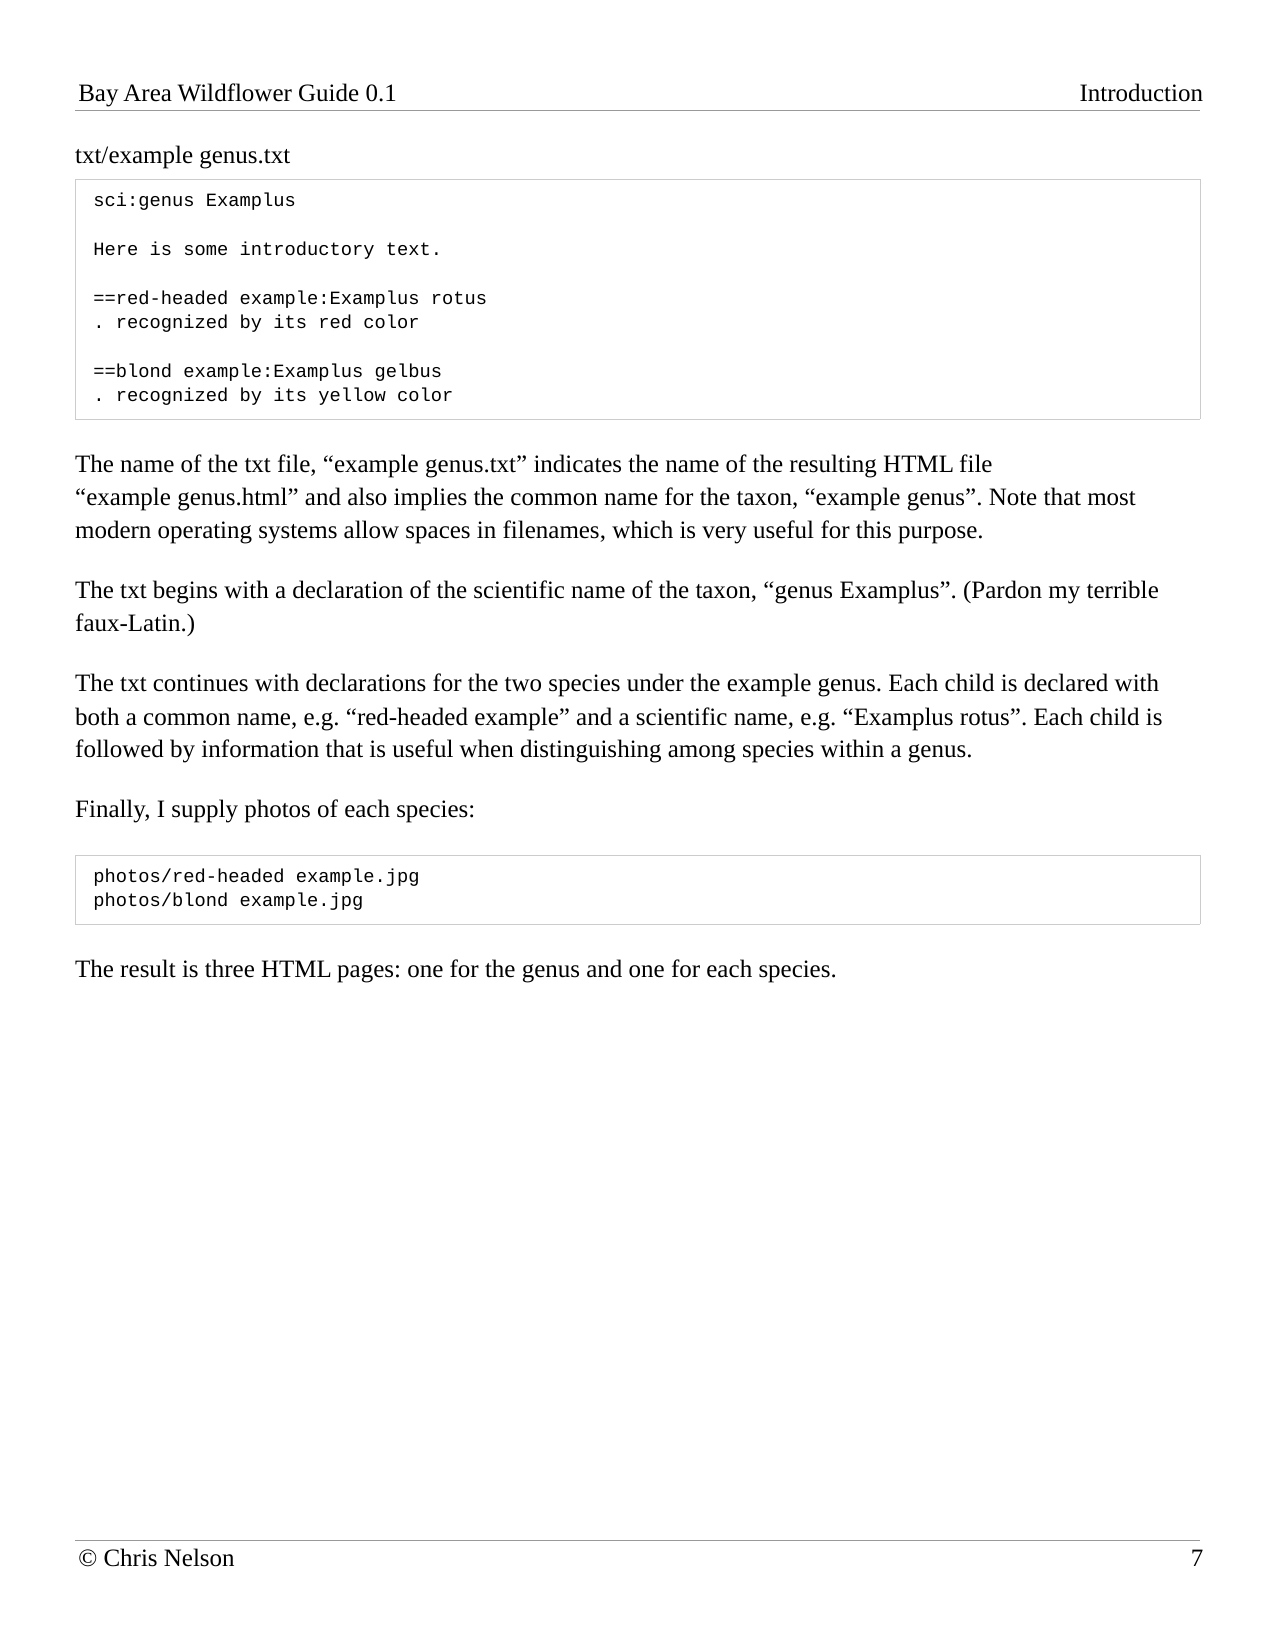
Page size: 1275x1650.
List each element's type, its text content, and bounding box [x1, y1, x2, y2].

text ==red-headed example:Examplus rotus [76, 276, 1200, 301]
text ==blond example:Examplus gelbus [76, 349, 1200, 374]
text The result is three HTML pages: one for the genus and one for each species. [75, 954, 1200, 983]
text photos/red-headed example.jpg photos/blond example.jpg [76, 856, 1200, 924]
text Finally, I supply photos of each species: [75, 794, 1200, 823]
text The name of the txt file, “example genus.txt” indicates the name of the resulting HTML file “example genus.html” and also implies the common name for the taxon, “example genus”. Note that most modern operating systems allow spaces in filenames, which is very useful for this purpose. [75, 449, 1200, 544]
text sci:genus Examplus [76, 180, 1200, 212]
text Here is some introductory text. [76, 228, 1200, 261]
text . recognized by its red color [76, 301, 1200, 334]
text . recognized by its yellow color [76, 374, 1200, 419]
text txt/example genus.txt [75, 140, 1200, 169]
text The txt continues with declarations for the two species under the example genus. Each child is declared with both a common name, e.g. “red-headed example” and a scientific name, e.g. “Examplus rotus”. Each child is followed by information that is useful when distinguishing among species within a genus. [75, 668, 1200, 763]
text The txt begins with a declaration of the scientific name of the taxon, “genus Examplus”. (Pardon my terrible faux-Latin.) [75, 576, 1200, 637]
